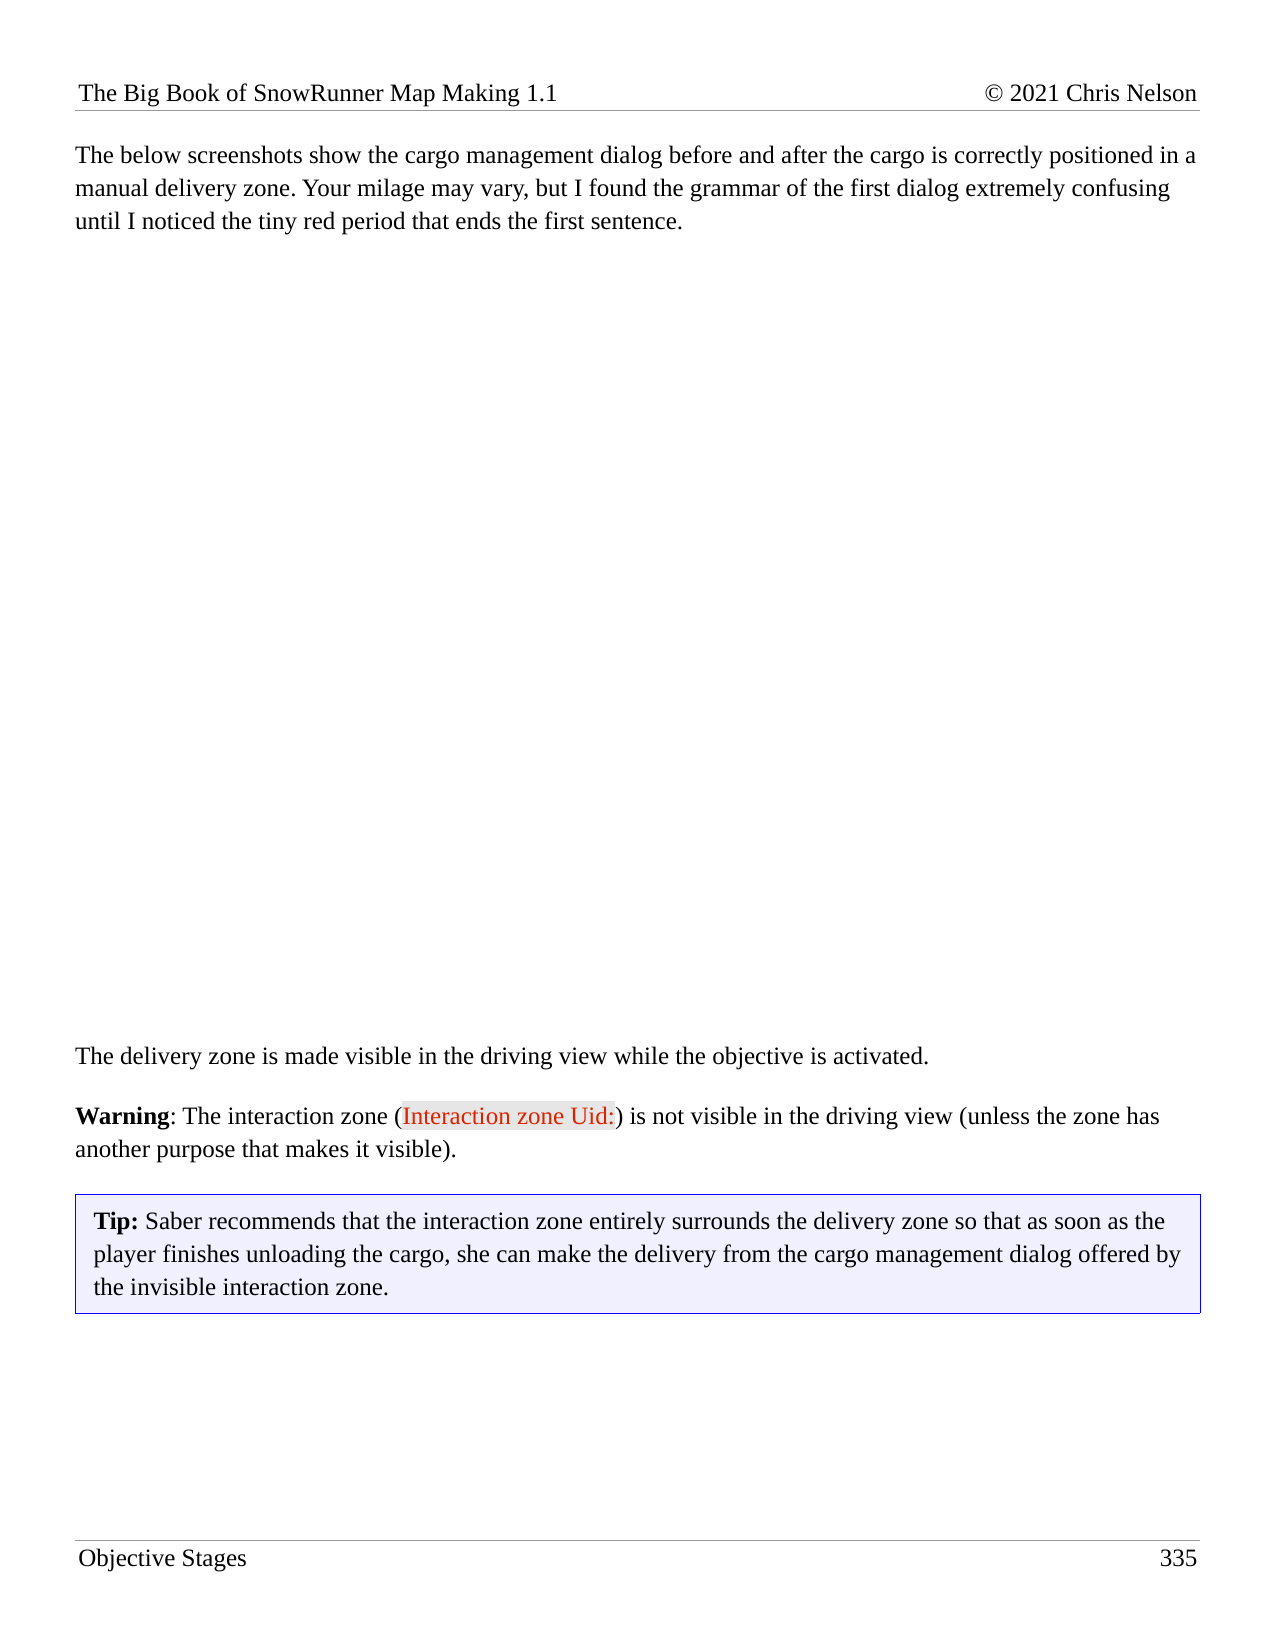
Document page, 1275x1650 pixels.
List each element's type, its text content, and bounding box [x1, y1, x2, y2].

list Saber recommends that the interaction zone entirely surrounds the delivery zone so that as soon as the player finishes unloading the cargo, she can make the delivery from the cargo management dialog offered by the invisible interaction zone. [76, 1195, 1200, 1313]
text The below screenshots show the cargo management dialog before and after the cargo is correctly positioned in a manual delivery zone. Your milage may vary, but I found the grammar of the first dialog extremely confusing until I noticed the tiny red period that ends the first sentence. [75, 140, 1200, 235]
text Warning: The interaction zone (Interaction zone Uid:) is not visible in the driving view (unless the zone has another purpose that makes it visible). [75, 1101, 1200, 1163]
text The delivery zone is made visible in the driving view while the objective is activated. [75, 1041, 1200, 1070]
